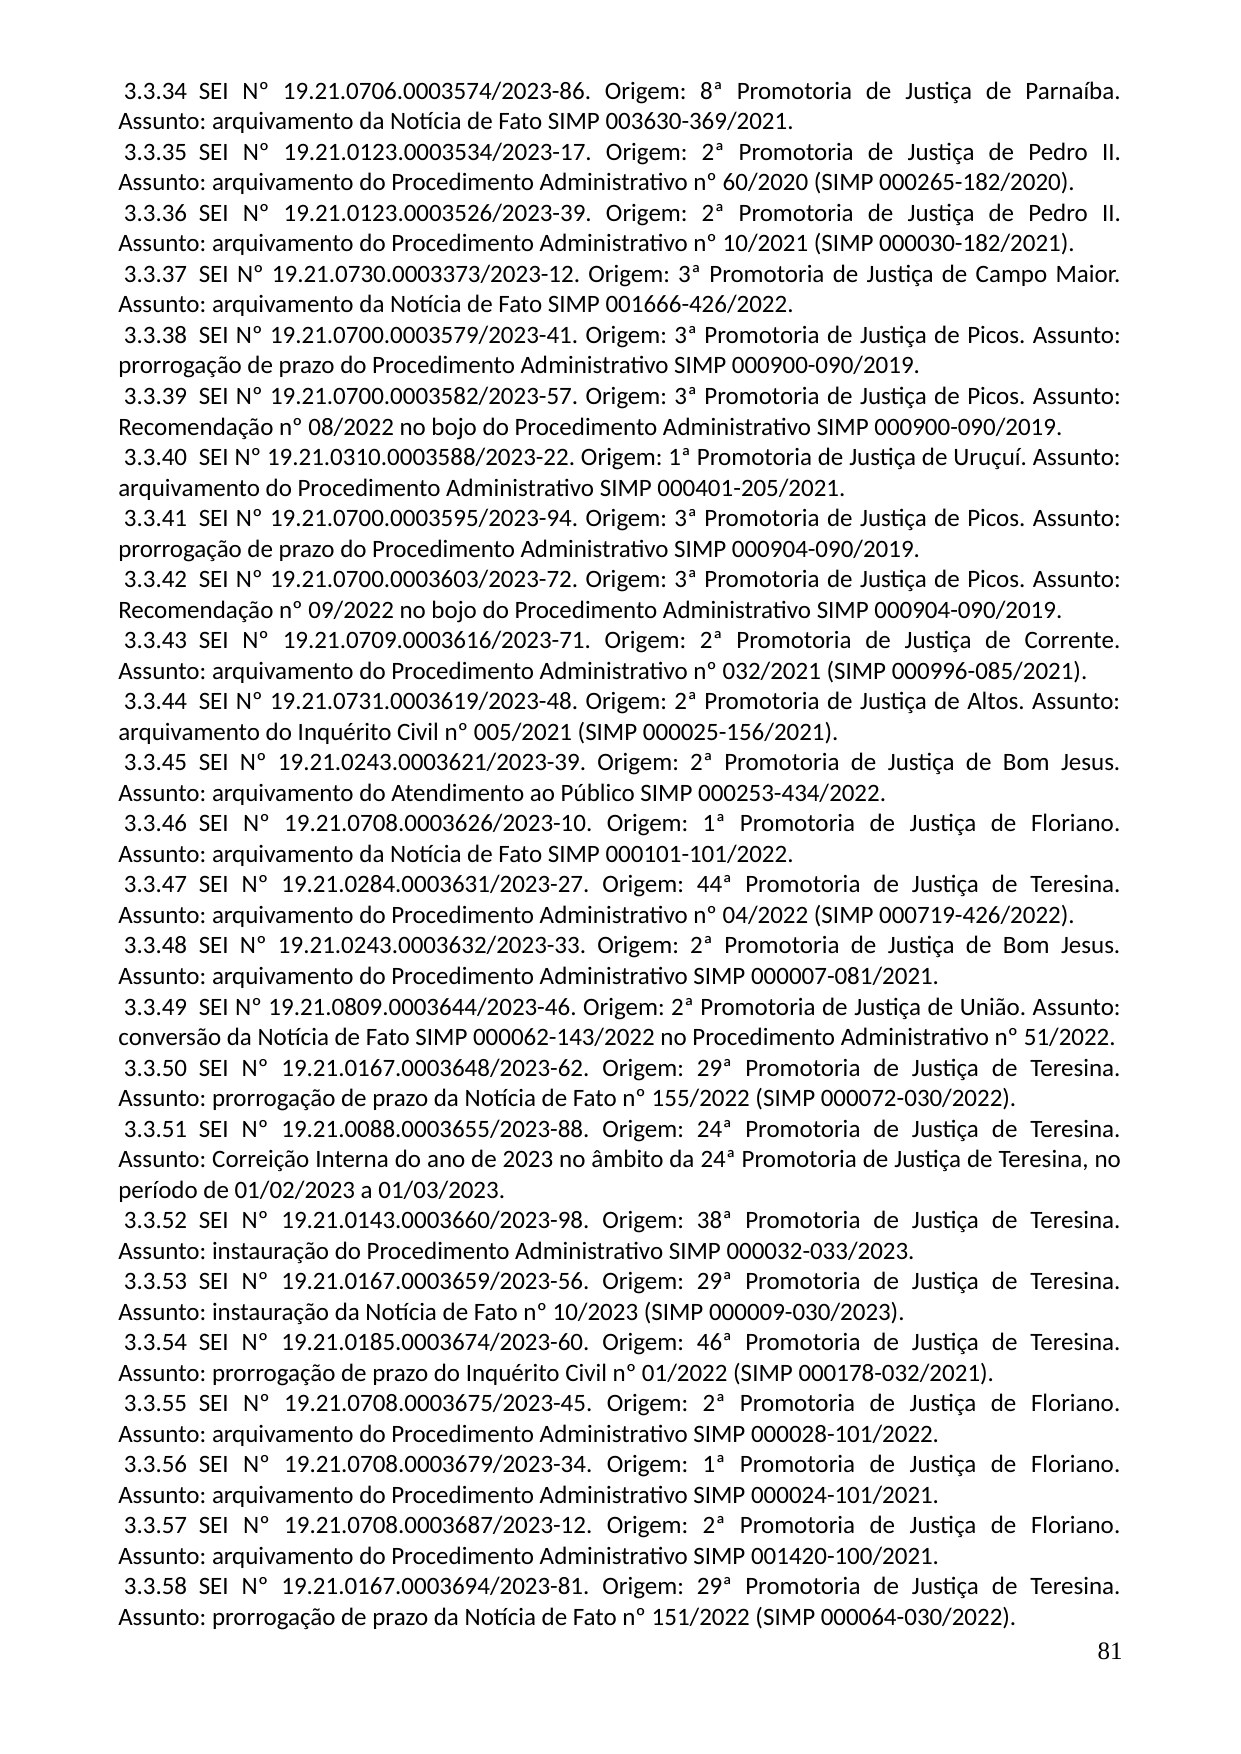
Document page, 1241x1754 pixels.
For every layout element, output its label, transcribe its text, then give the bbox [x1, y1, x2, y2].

list SEI Nº 19.21.0708.0003675/2023-45. Origem: 2ª Promotoria de Justiça de Floriano. Assunto: arquivamento do Procedimento Administrativo SIMP 000028-101/2022. [118, 1387, 1122, 1448]
list SEI Nº 19.21.0123.0003526/2023-39. Origem: 2ª Promotoria de Justiça de Pedro II. Assunto: arquivamento do Procedimento Administrativo nº 10/2021 (SIMP 000030-182/2021). [118, 197, 1122, 258]
list SEI Nº 19.21.0708.0003679/2023-34. Origem: 1ª Promotoria de Justiça de Floriano. Assunto: arquivamento do Procedimento Administrativo SIMP 000024-101/2021. [118, 1448, 1122, 1509]
list SEI Nº 19.21.0088.0003655/2023-88. Origem: 24ª Promotoria de Justiça de Teresina. Assunto: Correição Interna do ano de 2023 no âmbito da 24ª Promotoria de Justiça de Teresina, no período de 01/02/2023 a 01/03/2023. [118, 1113, 1122, 1204]
list SEI Nº 19.21.0700.0003603/2023-72. Origem: 3ª Promotoria de Justiça de Picos. Assunto: Recomendação nº 09/2022 no bojo do Procedimento Administrativo SIMP 000904-090/2019. [118, 563, 1122, 624]
list SEI Nº 19.21.0143.0003660/2023-98. Origem: 38ª Promotoria de Justiça de Teresina. Assunto: instauração do Procedimento Administrativo SIMP 000032-033/2023. [118, 1204, 1122, 1265]
list SEI Nº 19.21.0730.0003373/2023-12. Origem: 3ª Promotoria de Justiça de Campo Maior. Assunto: arquivamento da Notícia de Fato SIMP 001666-426/2022. [118, 258, 1122, 319]
list SEI Nº 19.21.0700.0003579/2023-41. Origem: 3ª Promotoria de Justiça de Picos. Assunto: prorrogação de prazo do Procedimento Administrativo SIMP 000900-090/2019. [118, 319, 1122, 380]
list SEI Nº 19.21.0700.0003582/2023-57. Origem: 3ª Promotoria de Justiça de Picos. Assunto: Recomendação nº 08/2022 no bojo do Procedimento Administrativo SIMP 000900-090/2019. [118, 380, 1122, 441]
list SEI Nº 19.21.0700.0003595/2023-94. Origem: 3ª Promotoria de Justiça de Picos. Assunto: prorrogação de prazo do Procedimento Administrativo SIMP 000904-090/2019. [118, 502, 1122, 563]
list SEI Nº 19.21.0243.0003621/2023-39. Origem: 2ª Promotoria de Justiça de Bom Jesus. Assunto: arquivamento do Atendimento ao Público SIMP 000253-434/2022. [118, 746, 1122, 807]
list SEI Nº 19.21.0123.0003534/2023-17. Origem: 2ª Promotoria de Justiça de Pedro II. Assunto: arquivamento do Procedimento Administrativo nº 60/2020 (SIMP 000265-182/2020). [118, 136, 1122, 197]
list SEI Nº 19.21.0167.0003659/2023-56. Origem: 29ª Promotoria de Justiça de Teresina. Assunto: instauração da Notícia de Fato nº 10/2023 (SIMP 000009-030/2023). [118, 1265, 1122, 1326]
list SEI Nº 19.21.0167.0003648/2023-62. Origem: 29ª Promotoria de Justiça de Teresina. Assunto: prorrogação de prazo da Notícia de Fato nº 155/2022 (SIMP 000072-030/2022). [118, 1052, 1122, 1113]
list SEI Nº 19.21.0731.0003619/2023-48. Origem: 2ª Promotoria de Justiça de Altos. Assunto: arquivamento do Inquérito Civil nº 005/2021 (SIMP 000025-156/2021). [118, 685, 1122, 746]
list SEI Nº 19.21.0708.0003626/2023-10. Origem: 1ª Promotoria de Justiça de Floriano. Assunto: arquivamento da Notícia de Fato SIMP 000101-101/2022. [118, 807, 1122, 868]
list SEI Nº 19.21.0708.0003687/2023-12. Origem: 2ª Promotoria de Justiça de Floriano. Assunto: arquivamento do Procedimento Administrativo SIMP 001420-100/2021. [118, 1509, 1122, 1571]
list SEI Nº 19.21.0284.0003631/2023-27. Origem: 44ª Promotoria de Justiça de Teresina. Assunto: arquivamento do Procedimento Administrativo nº 04/2022 (SIMP 000719-426/2022). [118, 868, 1122, 929]
list SEI Nº 19.21.0185.0003674/2023-60. Origem: 46ª Promotoria de Justiça de Teresina. Assunto: prorrogação de prazo do Inquérito Civil nº 01/2022 (SIMP 000178-032/2021). [118, 1326, 1122, 1387]
list SEI Nº 19.21.0706.0003574/2023-86. Origem: 8ª Promotoria de Justiça de Parnaíba. Assunto: arquivamento da Notícia de Fato SIMP 003630-369/2021. [118, 75, 1122, 136]
list SEI Nº 19.21.0167.0003694/2023-81. Origem: 29ª Promotoria de Justiça de Teresina. Assunto: prorrogação de prazo da Notícia de Fato nº 151/2022 (SIMP 000064-030/2022). [118, 1571, 1122, 1632]
list SEI Nº 19.21.0809.0003644/2023-46. Origem: 2ª Promotoria de Justiça de União. Assunto: conversão da Notícia de Fato SIMP 000062-143/2022 no Procedimento Administrativo nº 51/2022. [118, 991, 1122, 1052]
list SEI Nº 19.21.0709.0003616/2023-71. Origem: 2ª Promotoria de Justiça de Corrente. Assunto: arquivamento do Procedimento Administrativo nº 032/2021 (SIMP 000996-085/2021). [118, 624, 1122, 685]
list SEI Nº 19.21.0243.0003632/2023-33. Origem: 2ª Promotoria de Justiça de Bom Jesus. Assunto: arquivamento do Procedimento Administrativo SIMP 000007-081/2021. [118, 929, 1122, 991]
list SEI Nº 19.21.0310.0003588/2023-22. Origem: 1ª Promotoria de Justiça de Uruçuí. Assunto: arquivamento do Procedimento Administrativo SIMP 000401-205/2021. [118, 441, 1122, 502]
